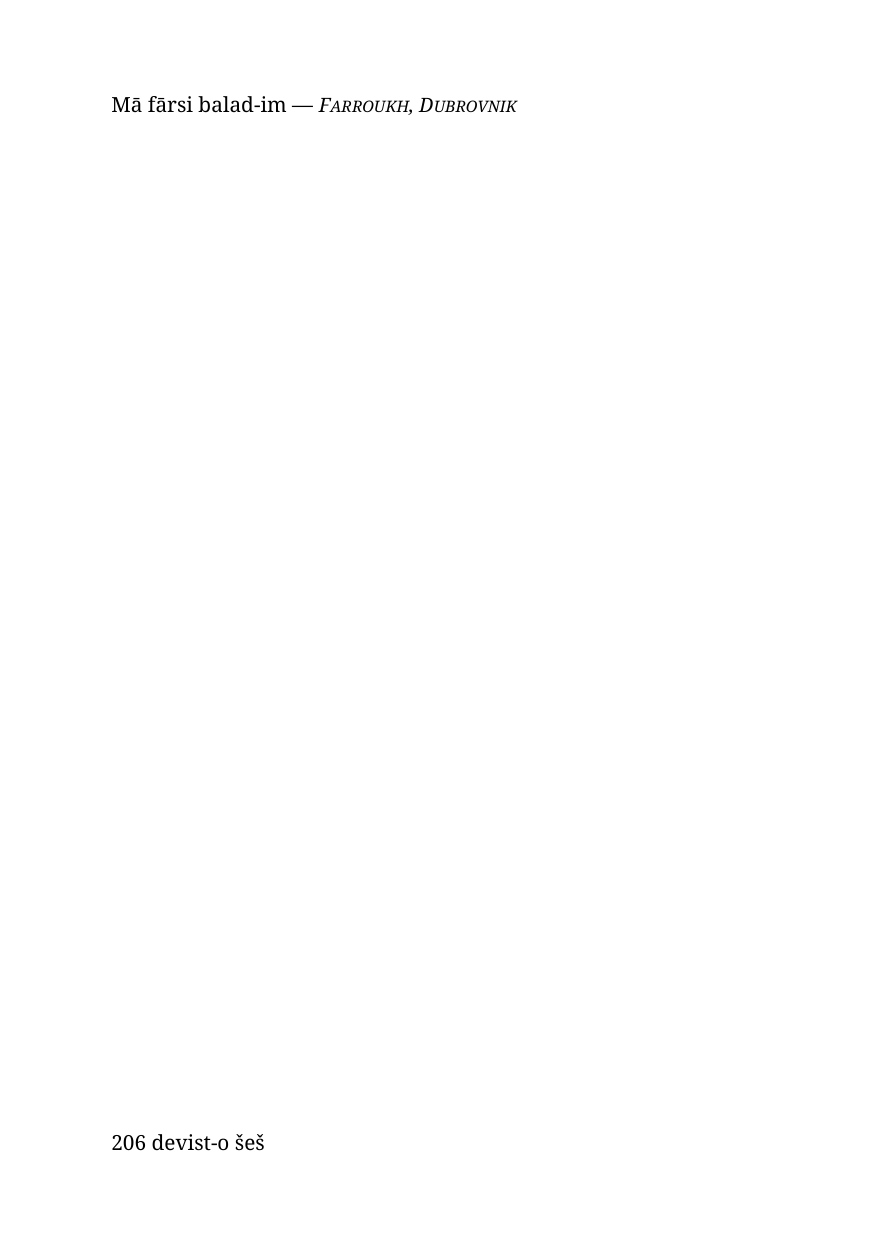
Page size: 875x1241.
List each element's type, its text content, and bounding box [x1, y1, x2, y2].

text 206 devist-o šeš [111, 1128, 763, 1157]
